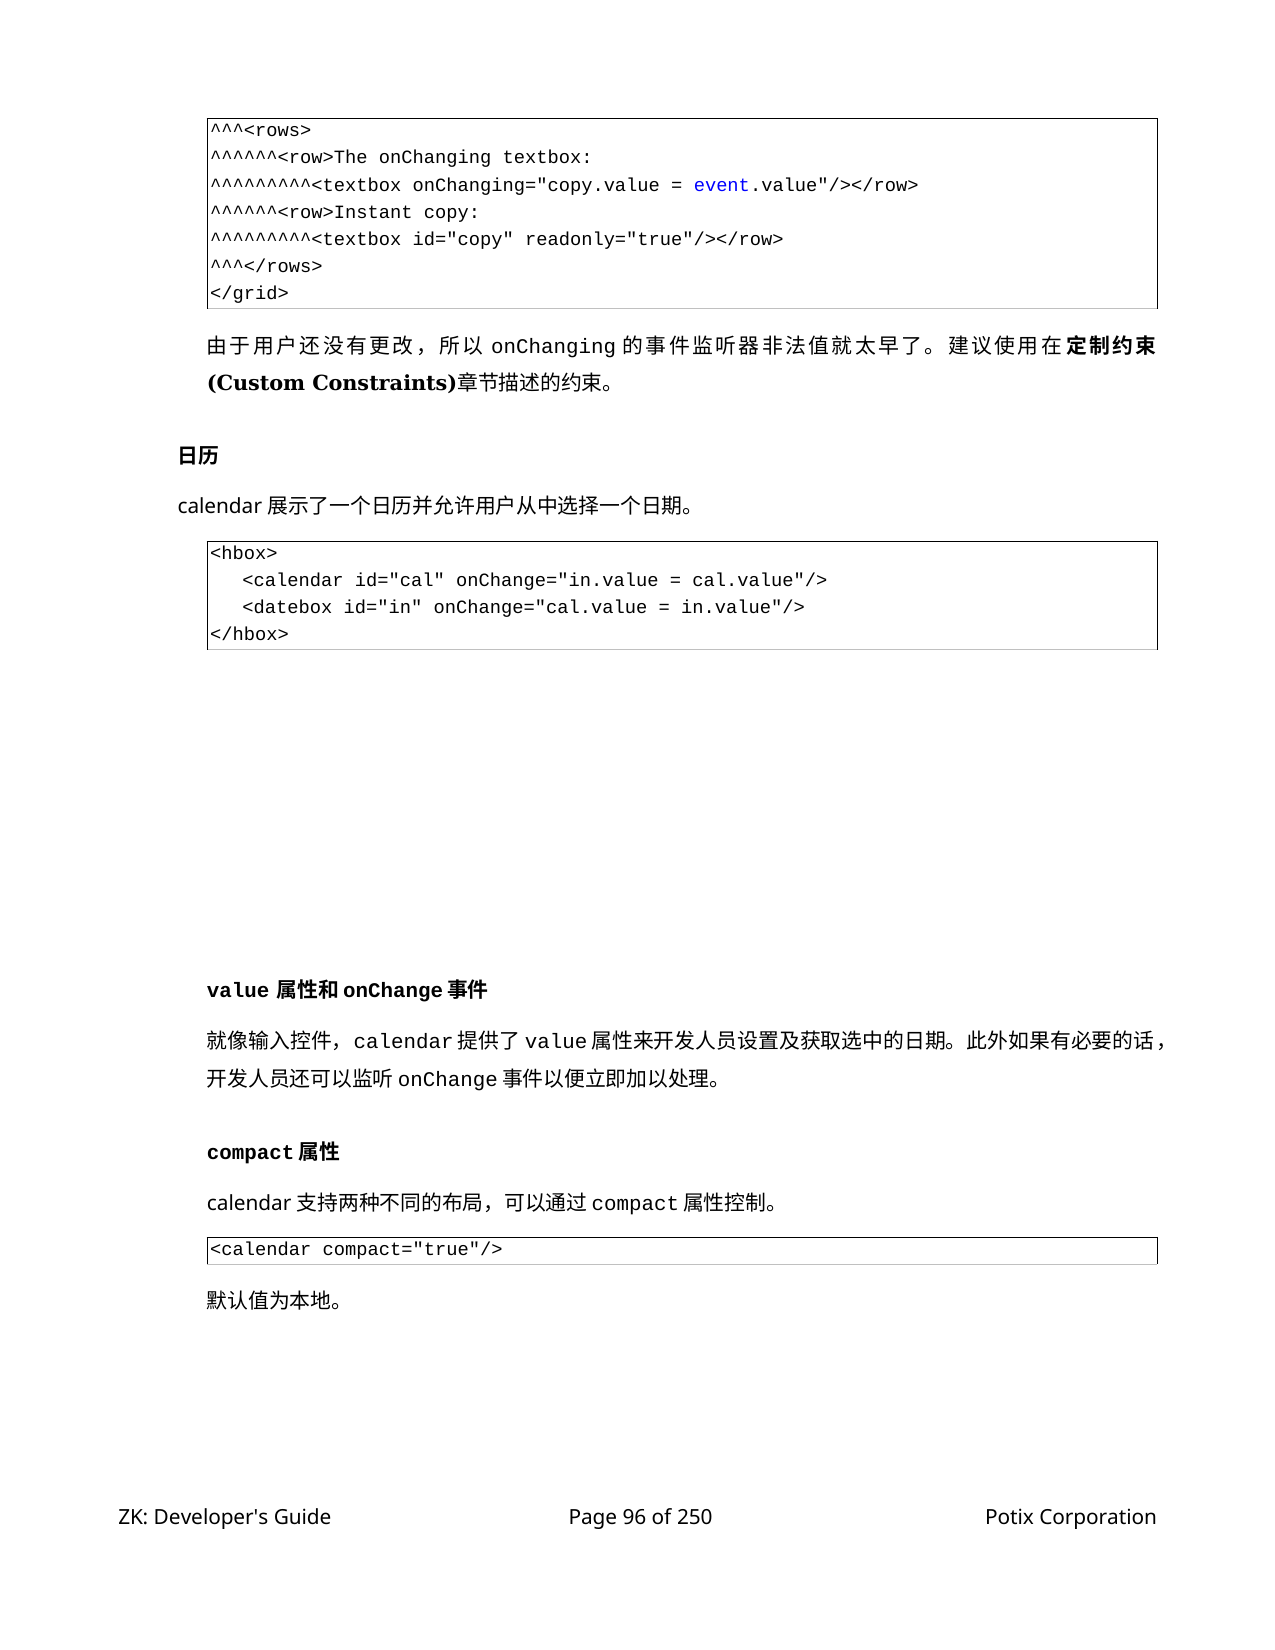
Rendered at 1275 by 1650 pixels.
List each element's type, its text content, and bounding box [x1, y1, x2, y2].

text 由于用户还没有更改，所以onChanging的事件监听器非法值就太早了。建议使用在定制约束(Custom Constraints)章节描述的约束。 [207, 329, 1157, 397]
text <hbox> [208, 542, 1157, 565]
text <calendar id="cal" onChange="in.value = cal.value"/> [208, 568, 1157, 592]
text ^^^^^^^^^<textbox id="copy" readonly="true"/></row> [208, 227, 1157, 251]
subtitle value 属性和onChange事件 [207, 759, 1157, 1004]
subtitle 日历 [177, 439, 1157, 469]
text ^^^<rows> [208, 119, 1157, 142]
text ^^^^^^<row>Instant copy: [208, 200, 1157, 224]
text ^^^^^^<row>The onChanging textbox: [208, 145, 1157, 169]
text <datebox id="in" onChange="cal.value = in.value"/> [208, 595, 1157, 619]
text calendar 支持两种不同的布局，可以通过compact属性控制。 [207, 1186, 1157, 1216]
text ^^^</rows> [208, 254, 1157, 278]
text <calendar compact="true"/> [208, 1238, 1157, 1264]
text </grid> [208, 281, 1157, 308]
text calendar 展示了一个日历并允许用户从中选择一个日期。 [177, 490, 1157, 520]
text ^^^^^^^^^<textbox onChanging="copy.value = event.value"/></row> [208, 172, 1157, 197]
text </hbox> [208, 622, 1157, 649]
text 就像输入控件，calendar提供了value属性来开发人员设置及获取选中的日期。此外如果有必要的话，开发人员还可以监听onChange事件以便立即加以处理。 [207, 1025, 1157, 1093]
subtitle compact属性 [207, 1135, 1157, 1165]
text 默认值为本地。 [207, 1285, 1157, 1315]
